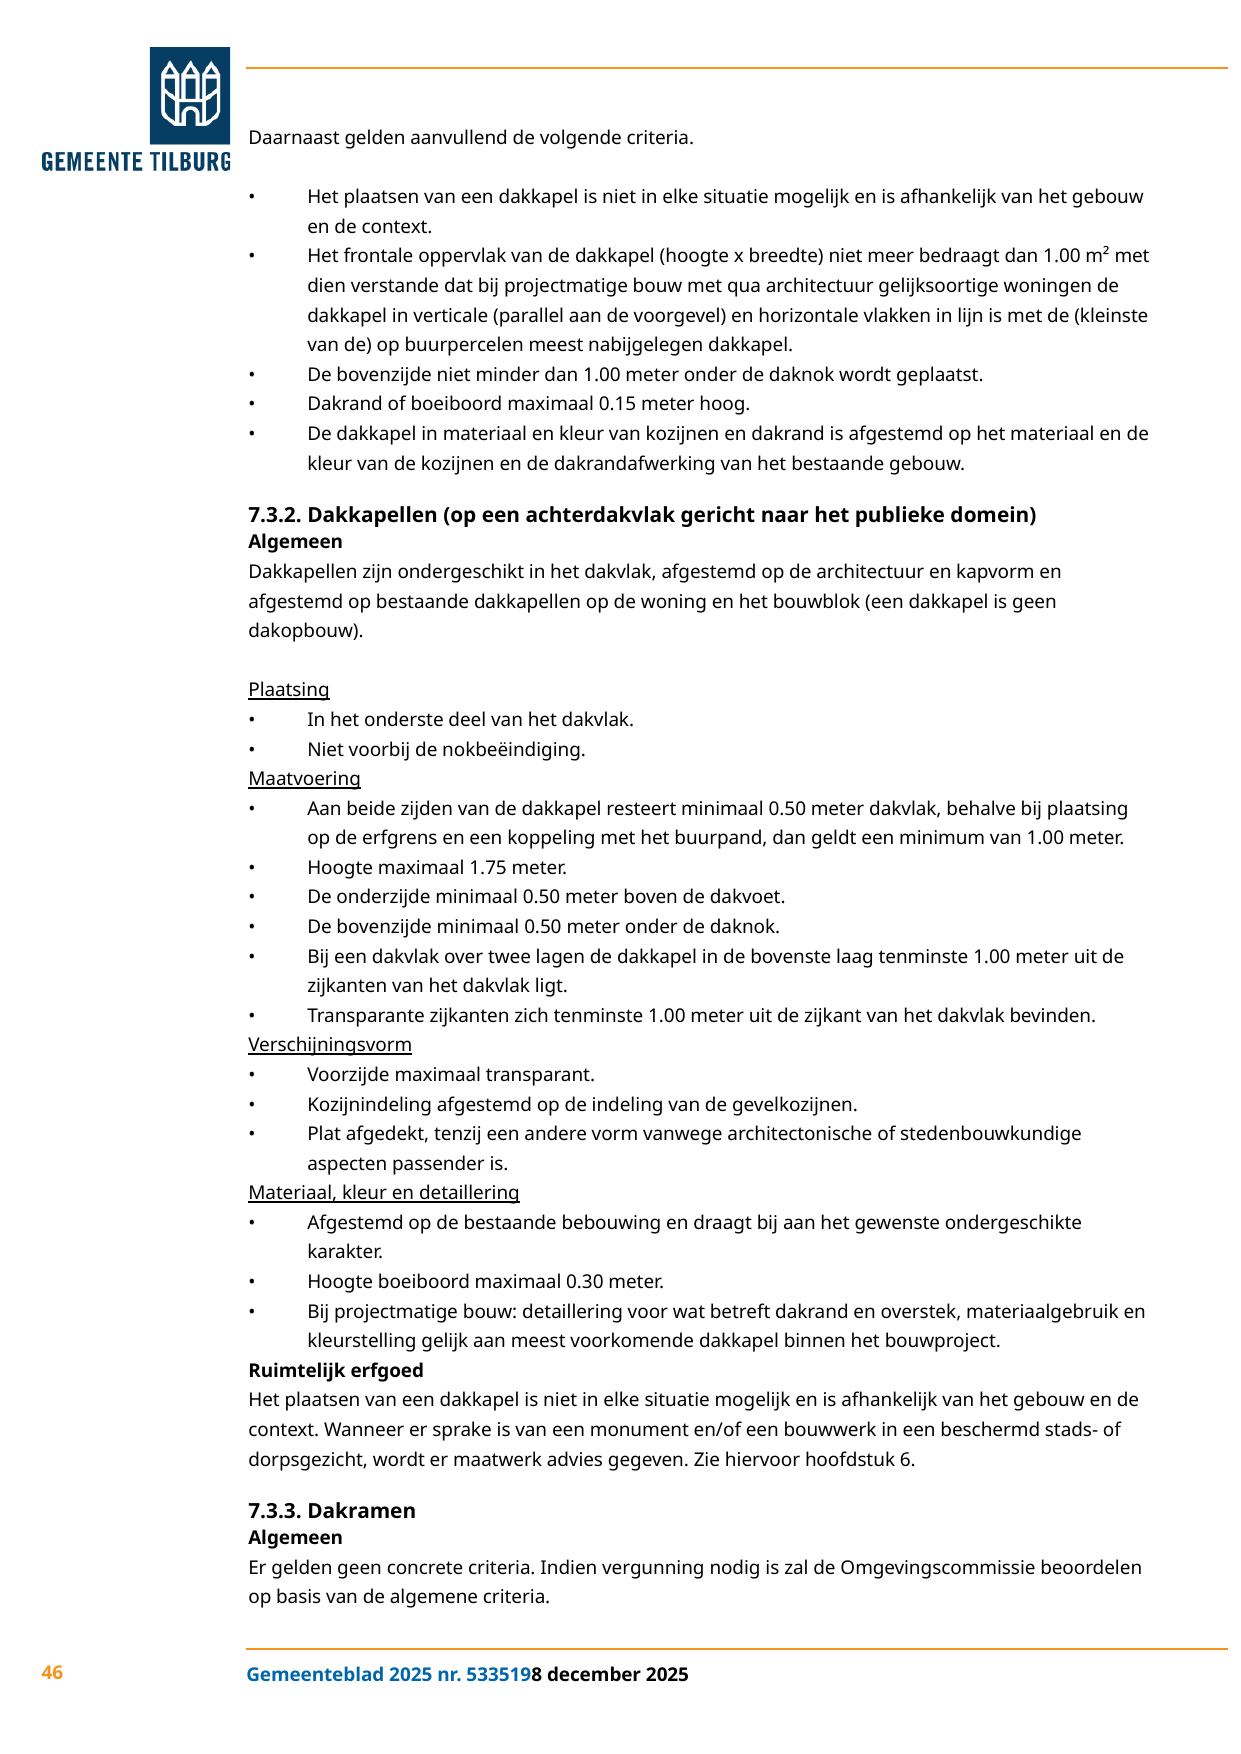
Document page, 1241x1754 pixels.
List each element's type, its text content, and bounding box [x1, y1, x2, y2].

text Verschijningsvorm [248, 1032, 1152, 1057]
text Dakkapellen zijn ondergeschikt in het dakvlak, afgestemd op de architectuur en kapvorm en afgestemd op bestaande dakkapellen op de woning en het bouwblok (een dakkapel is geen dakopbouw). [248, 558, 1152, 643]
text Materiaal, kleur en detaillering [248, 1179, 1152, 1205]
text Maatvoering [248, 765, 1152, 791]
list Plat afgedekt, tenzij een andere vorm vanwege architectonische of stedenbouwkundige aspecten passender is. [248, 1120, 1152, 1176]
text 7.3.2. Dakkapellen (op een achterdakvlak gericht naar het publieke domein) [248, 500, 1152, 529]
text Daarnaast gelden aanvullend de volgende criteria. [248, 124, 1152, 150]
list Afgestemd op de bestaande bebouwing en draagt bij aan het gewenste ondergeschikte karakter. [248, 1209, 1152, 1264]
text Er gelden geen concrete criteria. Indien vergunning nodig is zal de Omgevingscommissie beoordelen op basis van de algemene criteria. [248, 1554, 1152, 1609]
list Aan beide zijden van de dakkapel resteert minimaal 0.50 meter dakvlak, behalve bij plaatsing op de erfgrens en een koppeling met het buurpand, dan geldt een minimum van 1.00 meter. [248, 795, 1152, 850]
text 7.3.3. Dakramen [248, 1496, 1152, 1524]
list Het frontale oppervlak van de dakkapel (hoogte x breedte) niet meer bedraagt dan 1.00 m² met dien verstande dat bij projectmatige bouw met qua architectuur gelijksoortige woningen de dakkapel in verticale (parallel aan de voorgevel) en horizontale vlakken in lijn is met de (kleinste van de) op buurpercelen meest nabijgelegen dakkapel. [248, 243, 1152, 357]
list Hoogte maximaal 1.75 meter. [248, 854, 1152, 880]
text Het plaatsen van een dakkapel is niet in elke situatie mogelijk en is afhankelijk van het gebouw en de context. Wanneer er sprake is van een monument en/of een bouwwerk in een beschermd stads- of dorpsgezicht, wordt er maatwerk advies gegeven. Zie hiervoor hoofdstuk 6. [248, 1387, 1152, 1471]
list Voorzijde maximaal transparant. [248, 1061, 1152, 1087]
picture [41, 47, 231, 172]
list Het plaatsen van een dakkapel is niet in elke situatie mogelijk en is afhankelijk van het gebouw en de context. [248, 183, 1152, 239]
list De dakkapel in materiaal en kleur van kozijnen en dakrand is afgestemd op het materiaal en de kleur van de kozijnen en de dakrandafwerking van het bestaande gebouw. [248, 420, 1152, 476]
text Algemeen [248, 1524, 1152, 1550]
list Bij projectmatige bouw: detaillering voor wat betreft dakrand en overstek, materiaalgebruik en kleurstelling gelijk aan meest voorkomende dakkapel binnen het bouwproject. [248, 1298, 1152, 1353]
text Ruimtelijk erfgoed [248, 1357, 1152, 1383]
text Plaatsing [248, 677, 1152, 702]
list Niet voorbij de nokbeëindiging. [248, 736, 1152, 761]
list Hoogte boeiboord maximaal 0.30 meter. [248, 1268, 1152, 1294]
list Transparante zijkanten zich tenminste 1.00 meter uit de zijkant van het dakvlak bevinden. [248, 1002, 1152, 1028]
list Dakrand of boeiboord maximaal 0.15 meter hoog. [248, 391, 1152, 416]
text Algemeen [248, 529, 1152, 554]
list De bovenzijde minimaal 0.50 meter onder de daknok. [248, 913, 1152, 939]
list Kozijnindeling afgestemd op de indeling van de gevelkozijnen. [248, 1091, 1152, 1116]
list In het onderste deel van het dakvlak. [248, 706, 1152, 732]
list Bij een dakvlak over twee lagen de dakkapel in de bovenste laag tenminste 1.00 meter uit de zijkanten van het dakvlak ligt. [248, 943, 1152, 998]
list De bovenzijde niet minder dan 1.00 meter onder de daknok wordt geplaatst. [248, 361, 1152, 387]
list De onderzijde minimaal 0.50 meter boven de dakvoet. [248, 884, 1152, 909]
